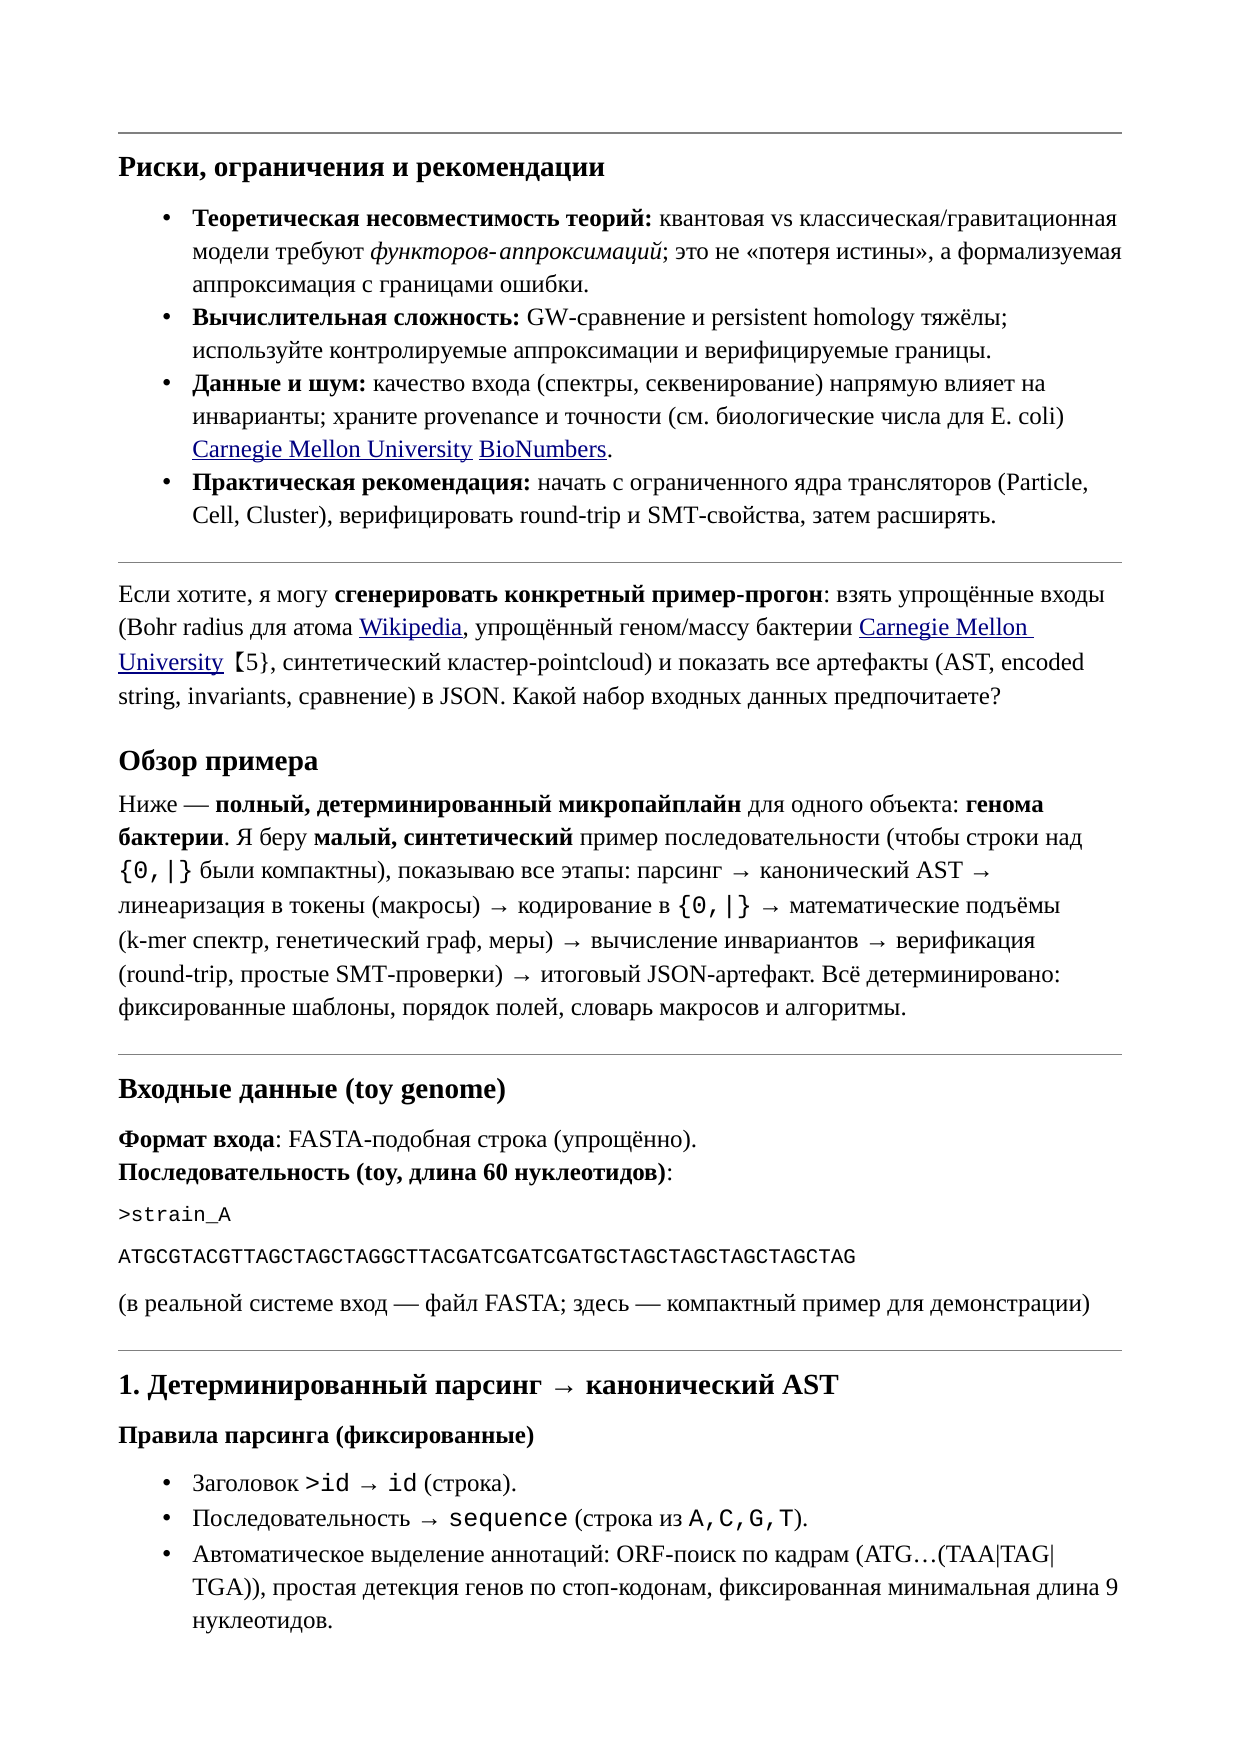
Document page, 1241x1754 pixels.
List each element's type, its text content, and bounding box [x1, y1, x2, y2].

text >strain_A [118, 1204, 1122, 1228]
text Если хотите, я могу сгенерировать конкретный пример‑прогон: взять упрощённые входы (Bohr radius для атома Wikipedia, упрощённый геном/массу бактерии Carnegie Mellon University【5}, синтетический кластер‑pointcloud) и показать все артефакты (AST, encoded string, invariants, сравнение) в JSON. Какой набор входных данных предпочитаете? [118, 579, 1122, 710]
list Данные и шум: качество входа (спектры, секвенирование) напрямую влияет на инварианты; храните provenance и точности (см. биологические числа для E. coli) Carnegie Mellon University BioNumbers. [162, 368, 1122, 463]
text ATGCGTACGTTAGCTAGCTAGGCTTACGATCGATCGATGCTAGCTAGCTAGCTAGCTAG [118, 1246, 1122, 1270]
list Заголовок >id → id (строка). [162, 1468, 1122, 1499]
subtitle Входные данные (toy genome) [118, 1071, 1122, 1104]
text Ниже — полный, детерминированный микропайплайн для одного объекта: генома бактерии. Я беру малый, синтетический пример последовательности (чтобы строки над {0,|} были компактны), показываю все этапы: парсинг → канонический AST → линеаризация в токены (макросы) → кодирование в {0,|} → математические подъёмы (k‑mer спектр, генетический граф, меры) → вычисление инвариантов → верификация (round‑trip, простые SMT‑проверки) → итоговый JSON‑артефакт. Всё детерминировано: фиксированные шаблоны, порядок полей, словарь макросов и алгоритмы. [118, 789, 1122, 1020]
list Вычислительная сложность: GW‑сравнение и persistent homology тяжёлы; используйте контролируемые аппроксимации и верифицируемые границы. [162, 302, 1122, 363]
list Последовательность → sequence (строка из A,C,G,T). [162, 1503, 1122, 1534]
text Правила парсинга (фиксированные) [118, 1420, 1122, 1449]
list Теоретическая несовместимость теорий: квантовая vs классическая/гравитационная модели требуют функторов‑аппроксимаций; это не «потеря истины», а формализуемая аппроксимация с границами ошибки. [162, 203, 1122, 297]
subtitle 1. Детерминированный парсинг → канонический AST [118, 1367, 1122, 1401]
list Практическая рекомендация: начать с ограниченного ядра трансляторов (Particle, Cell, Cluster), верифицировать round‑trip и SMT‑свойства, затем расширять. [162, 467, 1122, 529]
subtitle Риски, ограничения и рекомендации [118, 149, 1122, 183]
text Формат входа: FASTA‑подобная строка (упрощённо). Последовательность (toy, длина 60 нуклеотидов): [118, 1124, 1122, 1186]
list Автоматическое выделение аннотаций: ORF‑поиск по кадрам (ATG…(TAA|TAG|TGA)), простая детекция генов по стоп‑кодонам, фиксированная минимальная длина 9 нуклеотидов. [162, 1539, 1122, 1633]
text (в реальной системе вход — файл FASTA; здесь — компактный пример для демонстрации) [118, 1288, 1122, 1317]
subtitle Обзор примера [118, 743, 1122, 777]
